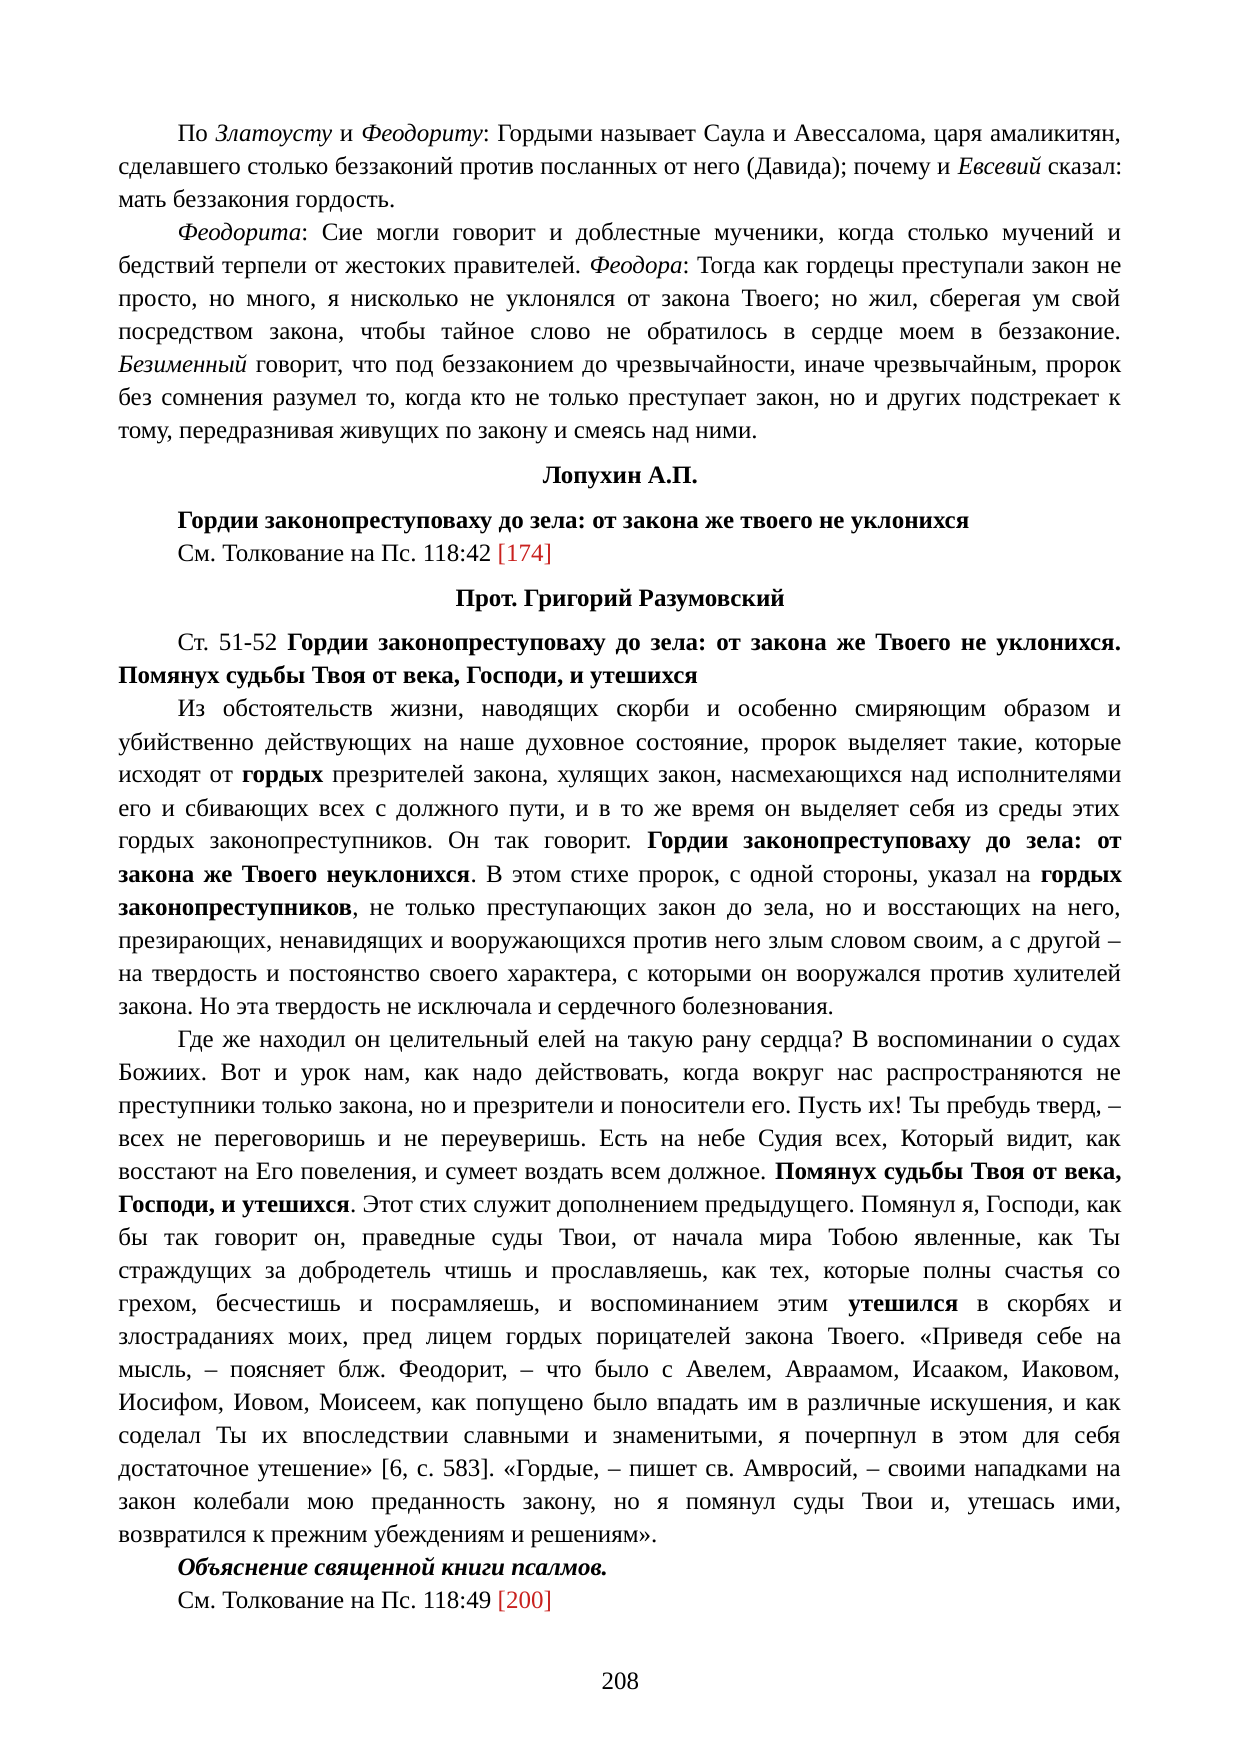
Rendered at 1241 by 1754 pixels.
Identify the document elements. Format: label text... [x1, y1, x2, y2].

text Ст. 51-52 Гордии законопреступоваху до зела: от закона же Твоего не уклонихся. Помянух судьбы Твоя от века, Господи, и утешихся [118, 627, 1122, 689]
text По Златоусту и Феодориту: Гордыми называет Саула и Авессалома, царя амаликитян, сделавшего столько беззаконий против посланных от него (Давида); почему и Евсевий сказал: мать беззакония гордость. [118, 118, 1122, 213]
text Из обстоятельств жизни, наводящих скорби и особенно смиряющим образом и убийственно действующих на наше духовное состояние, пророк выделяет такие, которые исходят от гордых презрителей закона, хулящих закон, насмехающихся над исполнителями его и сбивающих всех с должного пути, и в то же время он выделяет себя из среды этих гордых законопреступников. Он так говорит. Гордии законопреступоваху до зела: от закона же Твоего неуклонихся. В этом стихе пророк, с одной стороны, указал на гордых законопреступников, не только преступающих закон до зела, но и восстающих на него, презирающих, ненавидящих и вооружающихся против него злым словом своим, а с другой – на твердость и постоянство своего характера, с которыми он вооружался против хулителей закона. Но эта твердость не исключала и сердечного болезнования. [118, 693, 1122, 1019]
subtitle Прот. Григорий Разумовский [118, 583, 1122, 611]
text Гордии законопреступоваху до зела: от закона же твоего не уклонихся [118, 505, 1122, 534]
text См. Толкование на Пс. 118:49 [200] [118, 1585, 1122, 1614]
text Где же находил он целительный елей на такую рану сердца? В воспоминании о судах Божиих. Вот и урок нам, как надо действовать, когда вокруг нас распространяются не преступники только закона, но и презрители и поносители его. Пусть их! Ты пребудь тверд, – всех не переговоришь и не переуверишь. Есть на небе Судия всех, Который видит, как восстают на Его повеления, и сумеет воздать всем должное. Помянух судьбы Твоя от века, Господи, и утешихся. Этот стих служит дополнением предыдущего. Помянул я, Господи, как бы так говорит он, праведные суды Твои, от начала мира Тобою явленные, как Ты страждущих за добродетель чтишь и прославляешь, как тех, которые полны счастья со грехом, бесчестишь и посрамляешь, и воспоминанием этим утешился в скорбях и злостраданиях моих, пред лицем гордых порицателей закона Твоего. «Приведя себе на мысль, – поясняет блж. Феодорит, – что было с Авелем, Авраамом, Исааком, Иаковом, Иосифом, Иовом, Моисеем, как попущено было впадать им в различные искушения, и как соделал Ты их впоследствии славными и знаменитыми, я почерпнул в этом для себя достаточное утешение» [6, с. 583]. «Гордые, – пишет св. Амвросий, – своими нападками на закон колебали мою преданность закону, но я помянул суды Твои и, утешась ими, возвратился к прежним убеждениям и решениям». [118, 1024, 1122, 1548]
subtitle Лопухин А.П. [118, 460, 1122, 489]
text Объяснение священной книги псалмов. [118, 1552, 1122, 1581]
text См. Толкование на Пс. 118:42 [174] [118, 538, 1122, 567]
text Феодорита: Сие могли говорит и доблестные мученики, когда столько мучений и бедствий терпели от жестоких правителей. Феодора: Тогда как гордецы преступали закон не просто, но много, я нисколько не уклонялся от закона Твоего; но жил, сберегая ум свой посредством закона, чтобы тайное слово не обратилось в сердце моем в беззаконие. Безименный говорит, что под беззаконием до чрезвычайности, иначе чрезвычайным, пророк без сомнения разумел то, когда кто не только преступает закон, но и других подстрекает к тому, передразнивая живущих по закону и смеясь над ними. [118, 217, 1122, 444]
